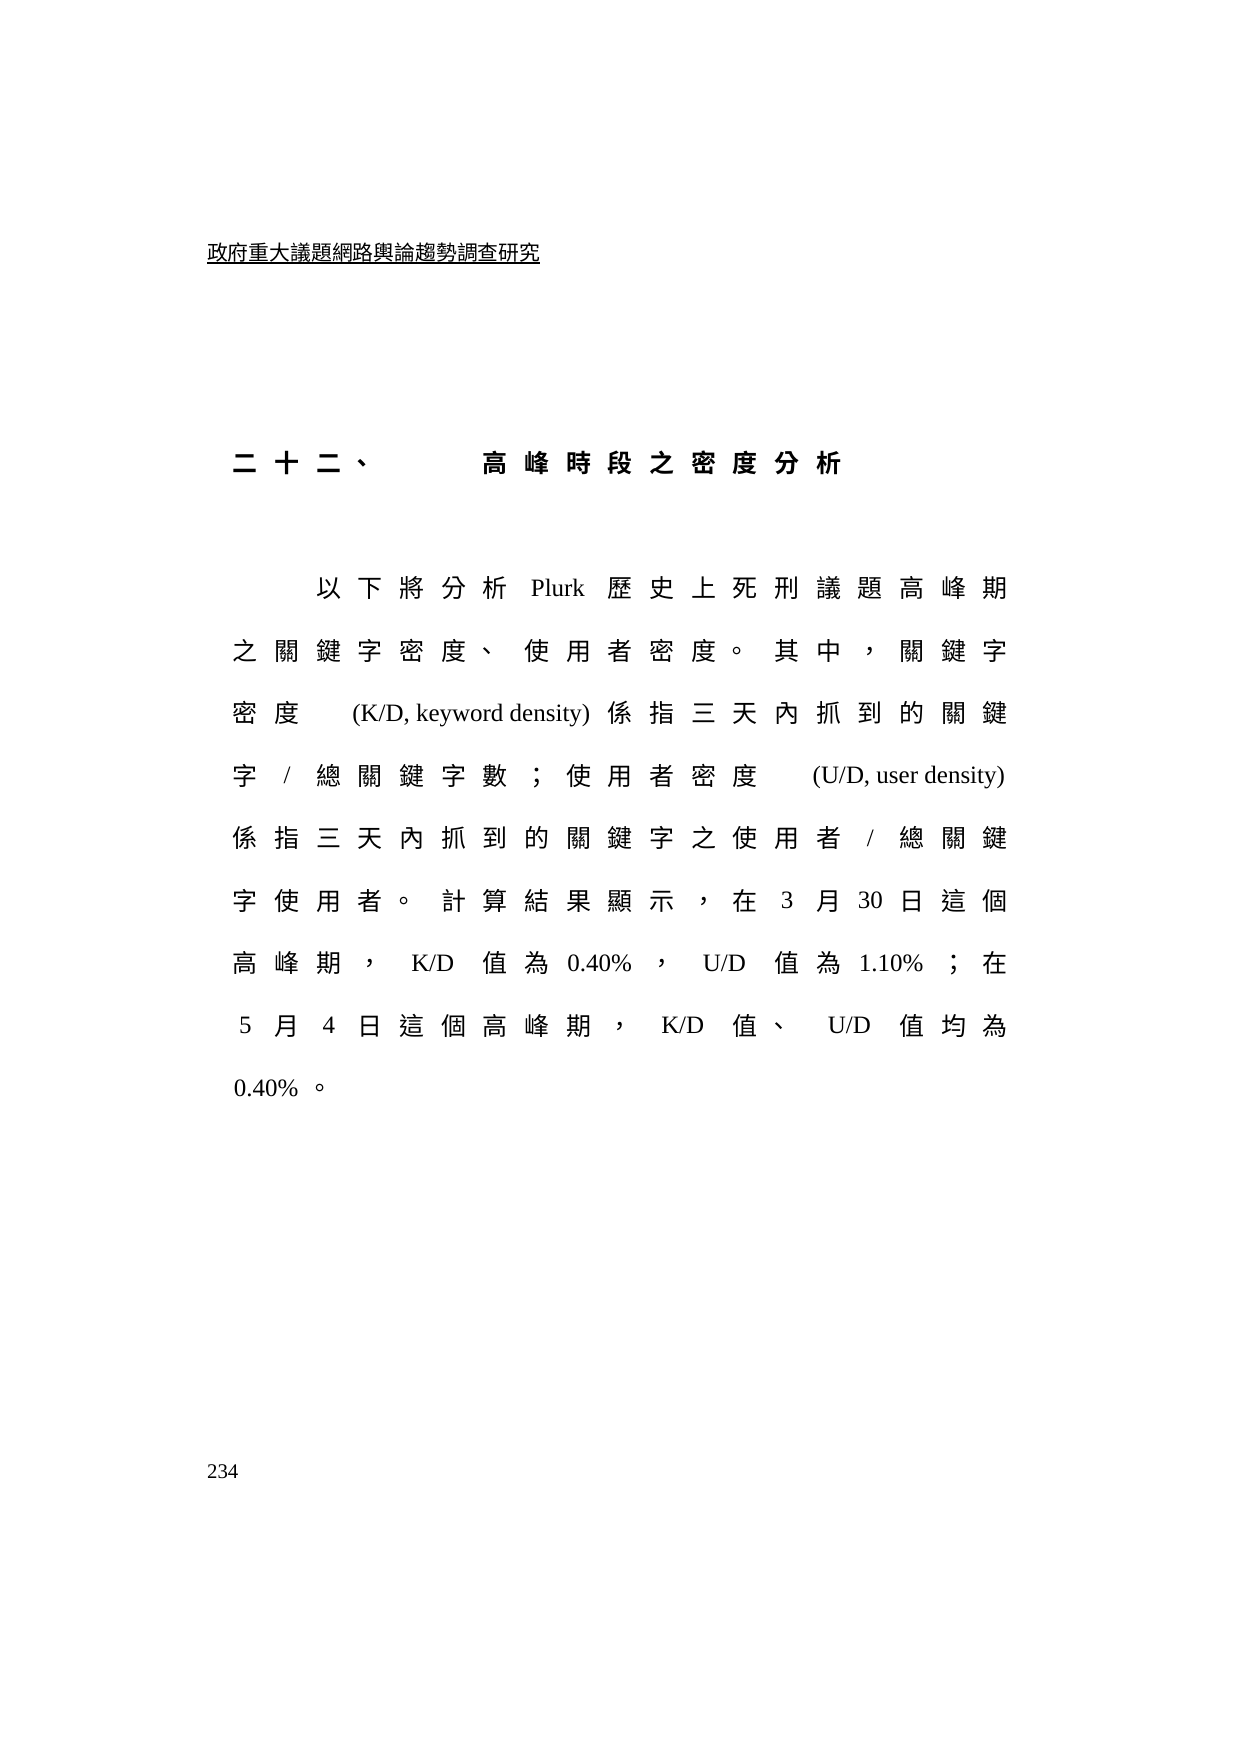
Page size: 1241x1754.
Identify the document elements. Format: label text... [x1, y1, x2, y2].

list 高峰時段之密度分析 [224, 420, 1016, 483]
text 以下將分析Plurk歷史上死刑議題高峰期之關鍵字密度、使用者密度。其中，關鍵字密度 (K/D, keyword density) 係指三天內抓到的關鍵字/總關鍵字數；使用者密度 (U/D, user density) 係指三天內抓到的關鍵字之使用者/總關鍵字使用者。計算結果顯示，在3月30日這個高峰期，K/D值為0.40%，U/D值為1.10%；在5月4日這個高峰期，K/D值、U/D值均為0.40%。 [224, 545, 1016, 1108]
